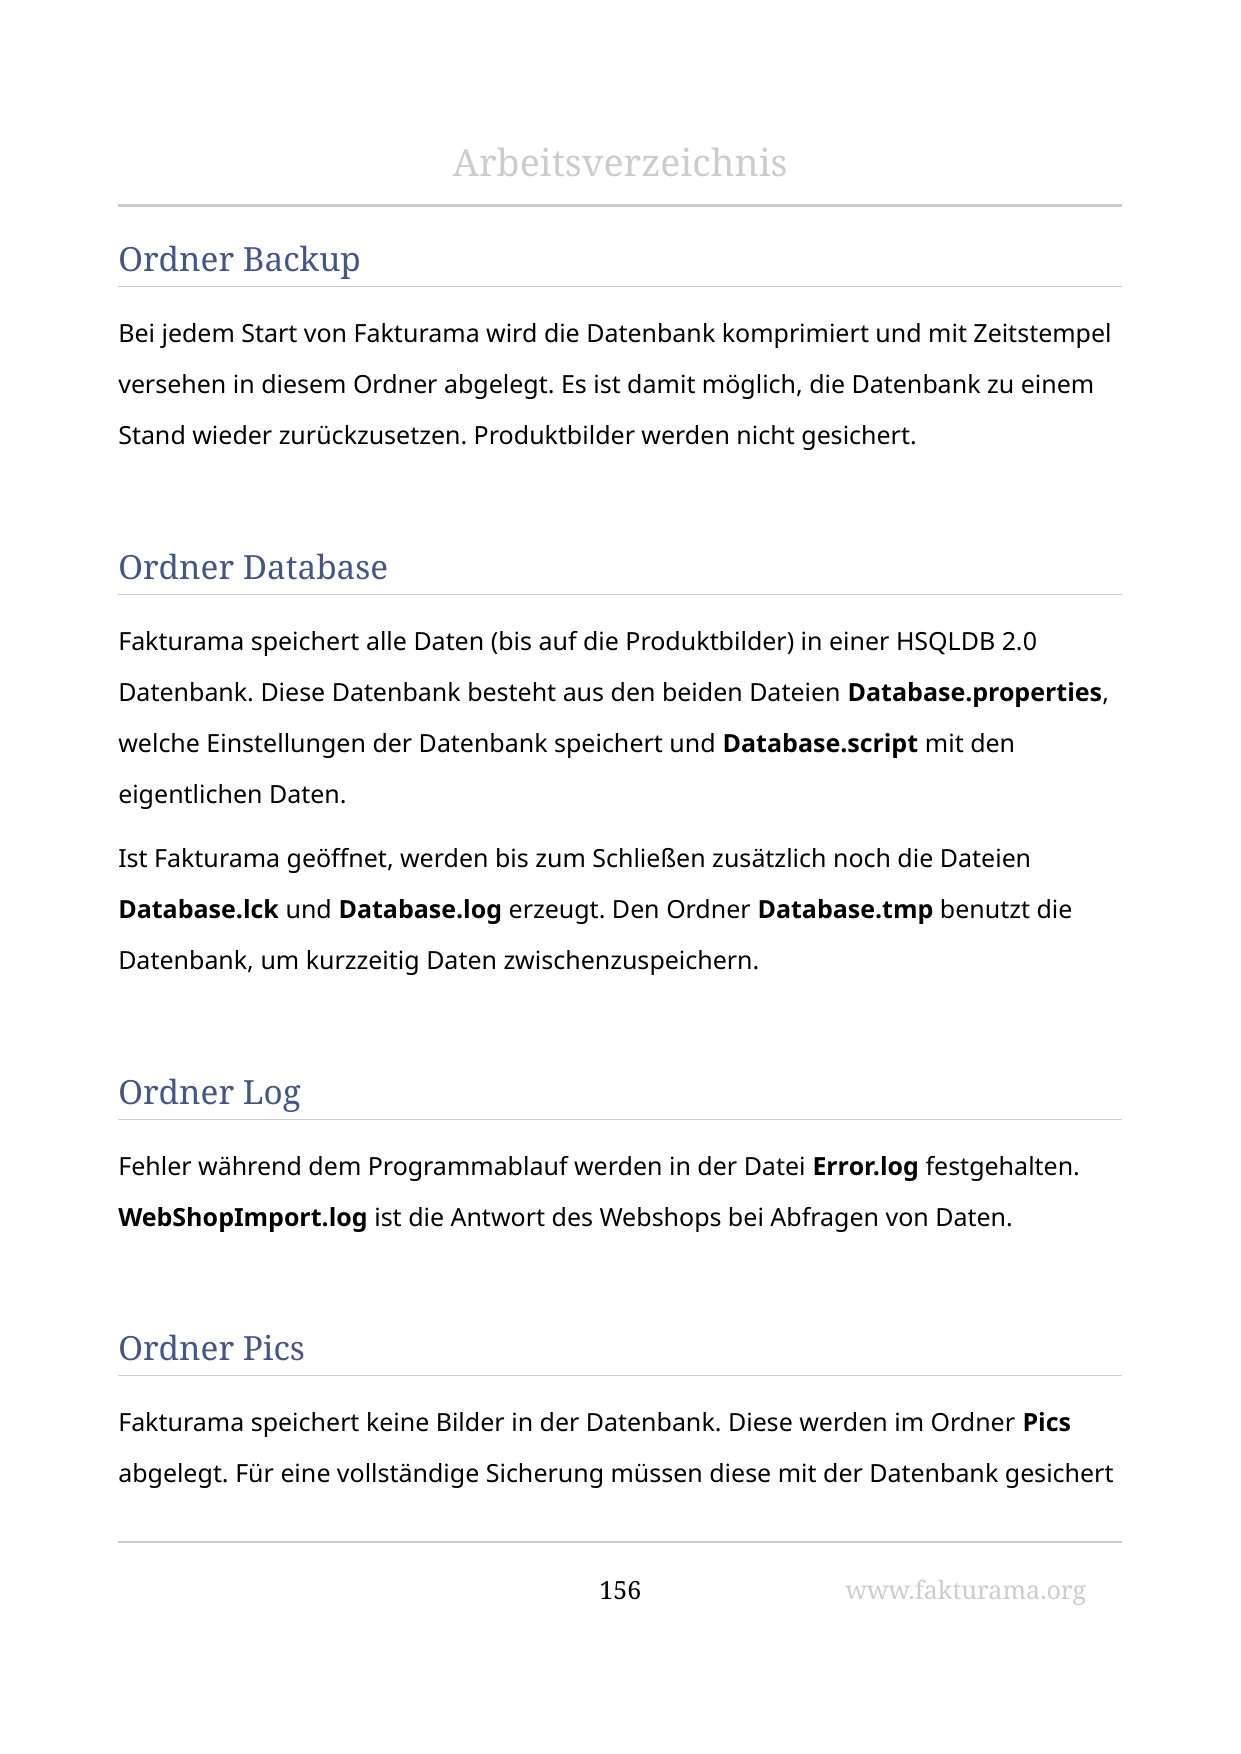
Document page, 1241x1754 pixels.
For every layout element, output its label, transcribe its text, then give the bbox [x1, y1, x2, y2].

subtitle Ordner Log [118, 1068, 1122, 1119]
subtitle Ordner Pics [118, 1325, 1122, 1375]
text Fakturama speichert alle Daten (bis auf die Produktbilder) in einer HSQLDB 2.0 Datenbank. Diese Datenbank besteht aus den beiden Dateien Database.properties, welche Einstellungen der Datenbank speichert und Database.script mit den eigentlichen Daten. [118, 624, 1122, 811]
subtitle Ordner Database [118, 544, 1122, 594]
text Fehler während dem Programmablauf werden in der Datei Error.log festgehalten. WebShopImport.log ist die Antwort des Webshops bei Abfragen von Daten. [118, 1148, 1122, 1233]
subtitle Ordner Backup [118, 236, 1122, 286]
text Bei jedem Start von Fakturama wird die Datenbank komprimiert und mit Zeitstempel versehen in diesem Ordner abgelegt. Es ist damit möglich, die Datenbank zu einem Stand wieder zurückzusetzen. Produktbilder werden nicht gesichert. [118, 316, 1122, 452]
text Ist Fakturama geöffnet, werden bis zum Schließen zusätzlich noch die Dateien Database.lck und Database.log erzeugt. Den Ordner Database.tmp benutzt die Datenbank, um kurzzeitig Daten zwischenzuspeichern. [118, 840, 1122, 976]
text Fakturama speichert keine Bilder in der Datenbank. Diese werden im Ordner Pics abgelegt. Für eine vollständige Sicherung müssen diese mit der Datenbank gesichert [118, 1405, 1122, 1490]
